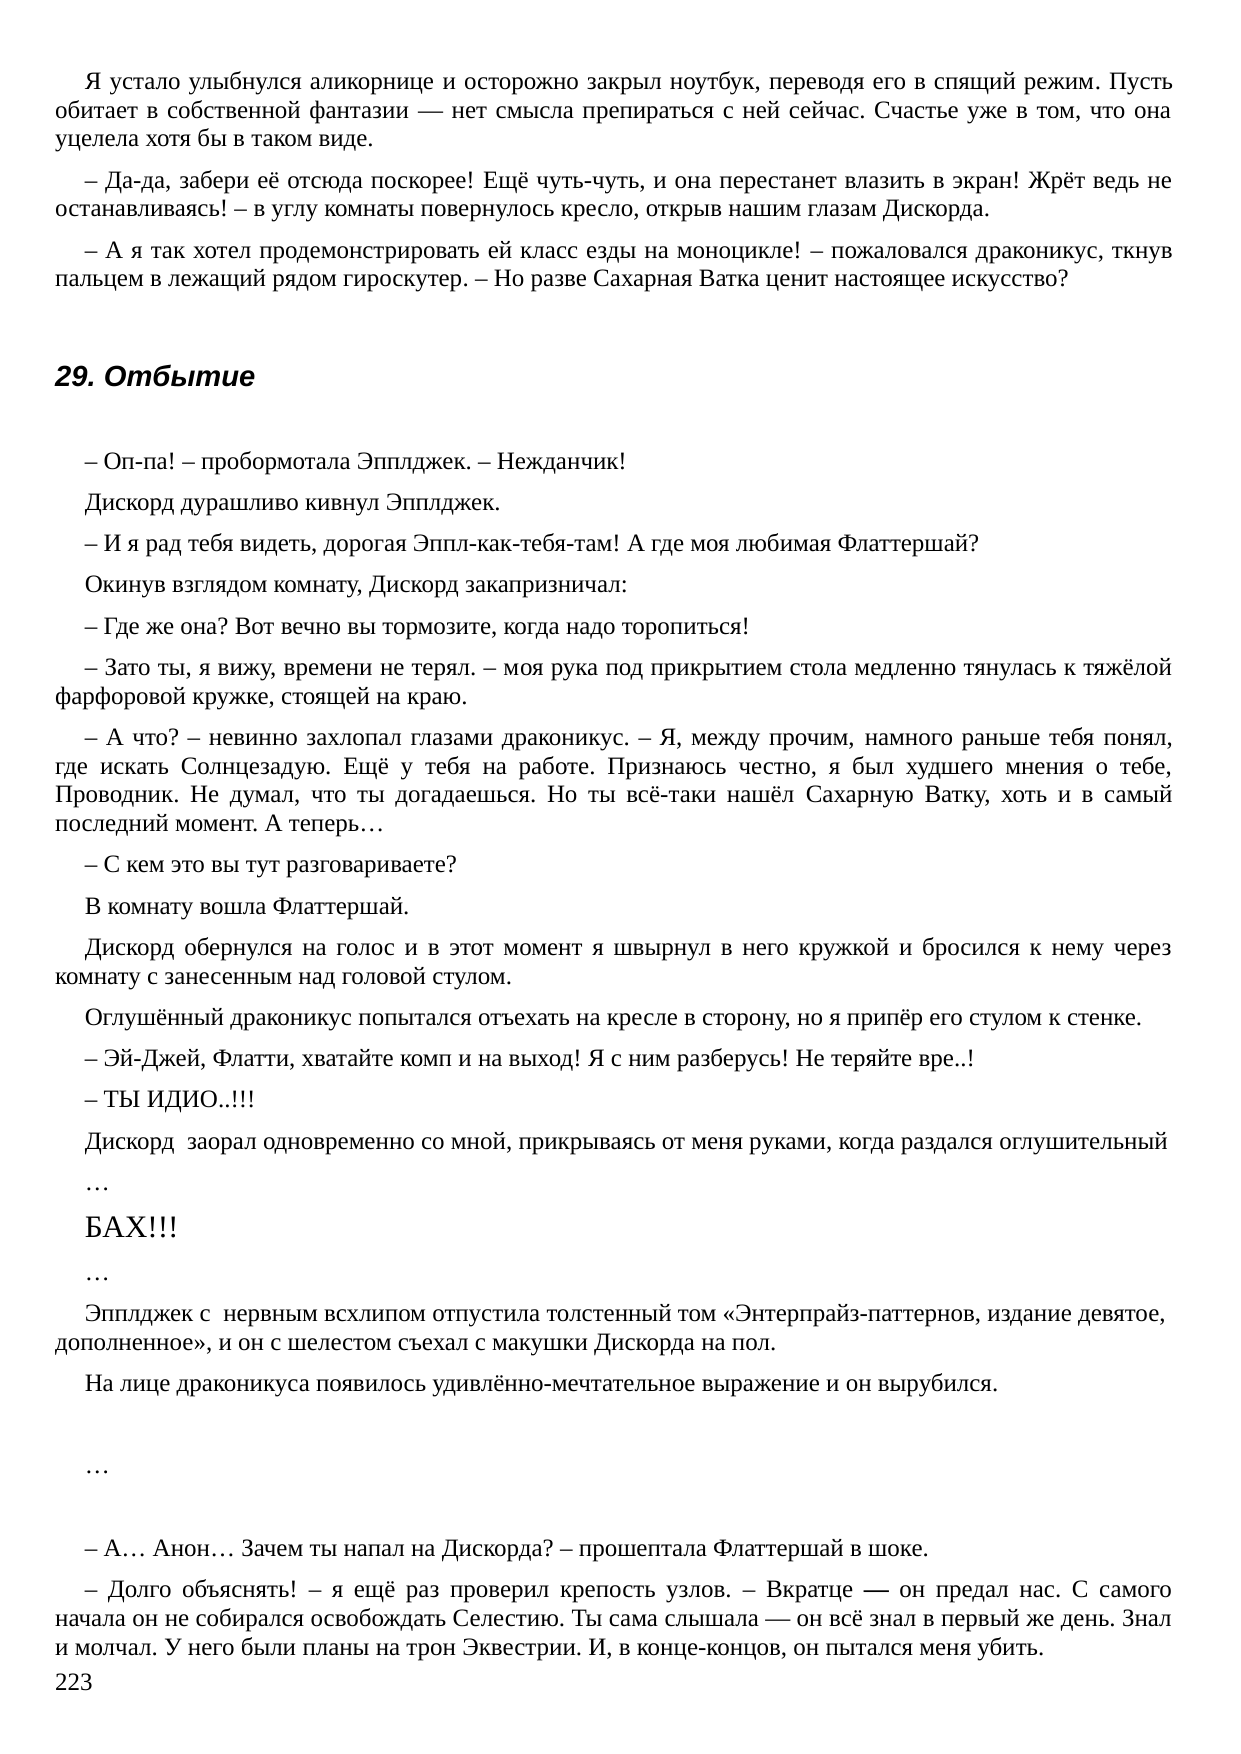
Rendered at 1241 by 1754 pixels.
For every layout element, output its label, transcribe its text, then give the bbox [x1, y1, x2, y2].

text БАХ!!! [55, 1208, 1173, 1244]
text На лице драконикуса появилось удивлённо-мечтательное выражение и он вырубился. [55, 1368, 1173, 1397]
text Дискорд заорал одновременно со мной, прикрываясь от меня руками, когда раздался оглушительный [55, 1126, 1173, 1154]
text В комнату вошла Флаттершай. [55, 891, 1173, 919]
text – ТЫ ИДИО..!!! [55, 1084, 1173, 1113]
text … [55, 1167, 1173, 1196]
text – А я так хотел продемонстрировать ей класс езды на моноцикле! – пожаловался драконикус, ткнув пальцем в лежащий рядом гироскутер. – Но разве Сахарная Ватка ценит настоящее искусство? [55, 235, 1173, 292]
text Дискорд обернулся на голос и в этот момент я швырнул в него кружкой и бросился к нему через комнату с занесенным над головой стулом. [55, 932, 1173, 989]
text – С кем это вы тут разговариваете? [55, 849, 1173, 878]
text – Зато ты, я вижу, времени не терял. – моя рука под прикрытием стола медленно тянулась к тяжёлой фарфоровой кружке, стоящей на краю. [55, 652, 1173, 709]
text – Долго объяснять! – я ещё раз проверил крепость узлов. – Вкратце — он предал нас. С самого начала он не собирался освобождать Селестию. Ты сама слышала — он всё знал в первый же день. Знал и молчал. У него были планы на трон Эквестрии. И, в конце-концов, он пытался меня убить. [55, 1574, 1173, 1661]
text – И я рад тебя видеть, дорогая Эппл-как-тебя-там! А где моя любимая Флаттершай? [55, 528, 1173, 557]
text … [55, 1451, 1173, 1479]
text – Где же она? Вот вечно вы тормозите, когда надо торопиться! [55, 611, 1173, 639]
text Я устало улыбнулся аликорнице и осторожно закрыл ноутбук, переводя его в спящий режим. Пусть обитает в собственной фантазии — нет смысла препираться с ней сейчас. Счастье уже в том, что она уцелела хотя бы в таком виде. [55, 66, 1173, 152]
subtitle 29. Отбытие [55, 358, 1173, 392]
text Дискорд дурашливо кивнул Эпплджек. [55, 487, 1173, 516]
text … [55, 1257, 1173, 1286]
text Эпплджек с нервным всхлипом отпустила толстенный том «Энтерпрайз-паттернов, издание девятое, дополненное», и он с шелестом съехал с макушки Дискорда на пол. [55, 1298, 1173, 1356]
text – А что? – невинно захлопал глазами драконикус. – Я, между прочим, намного раньше тебя понял, где искать Солнцезадую. Ещё у тебя на работе. Признаюсь честно, я был худшего мнения о тебе, Проводник. Не думал, что ты догадаешься. Но ты всё-таки нашёл Сахарную Ватку, хоть и в самый последний момент. А теперь… [55, 722, 1173, 837]
text Оглушённый драконикус попытался отъехать на кресле в сторону, но я припёр его стулом к стенке. [55, 1002, 1173, 1031]
text – Эй-Джей, Флатти, хватайте комп и на выход! Я с ним разберусь! Не теряйте вре..! [55, 1043, 1173, 1072]
text – Да-да, забери её отсюда поскорее! Ещё чуть-чуть, и она перестанет влазить в экран! Жрёт ведь не останавливаясь! – в углу комнаты повернулось кресло, открыв нашим глазам Дискорда. [55, 165, 1173, 222]
text – Оп-па! – пробормотала Эпплджек. – Нежданчик! [55, 446, 1173, 474]
text – А… Анон… Зачем ты напал на Дискорда? – прошептала Флаттершай в шоке. [55, 1533, 1173, 1562]
text Окинув взглядом комнату, Дискорд закапризничал: [55, 569, 1173, 598]
